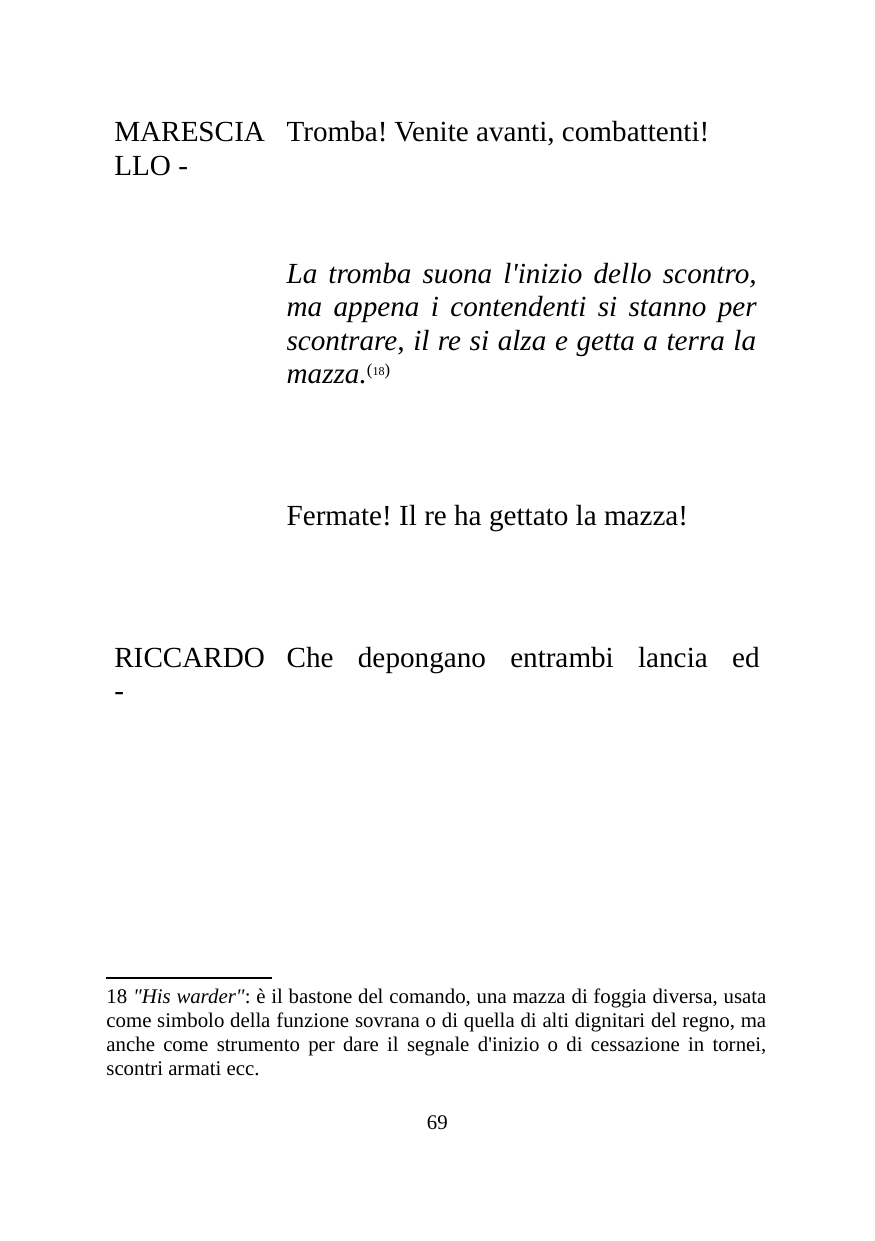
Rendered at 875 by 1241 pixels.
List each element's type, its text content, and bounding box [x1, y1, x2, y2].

table_cell Tromba! Venite avanti, combattenti! [279, 106, 768, 248]
table_cell La tromba suona l'inizio dello scontro, ma appena i contendenti si stanno per scontrare, il re si alza e getta a terra la mazza.() [279, 248, 768, 490]
table_cell Che depongano entrambi lancia ed [279, 632, 768, 714]
table_cell RICCARDO - [106, 632, 279, 714]
table_cell [106, 248, 279, 490]
table_cell MARESCIALLO - [106, 106, 279, 248]
table_cell [106, 490, 279, 632]
table_cell Fermate! Il re ha gettato la mazza! [279, 490, 768, 632]
